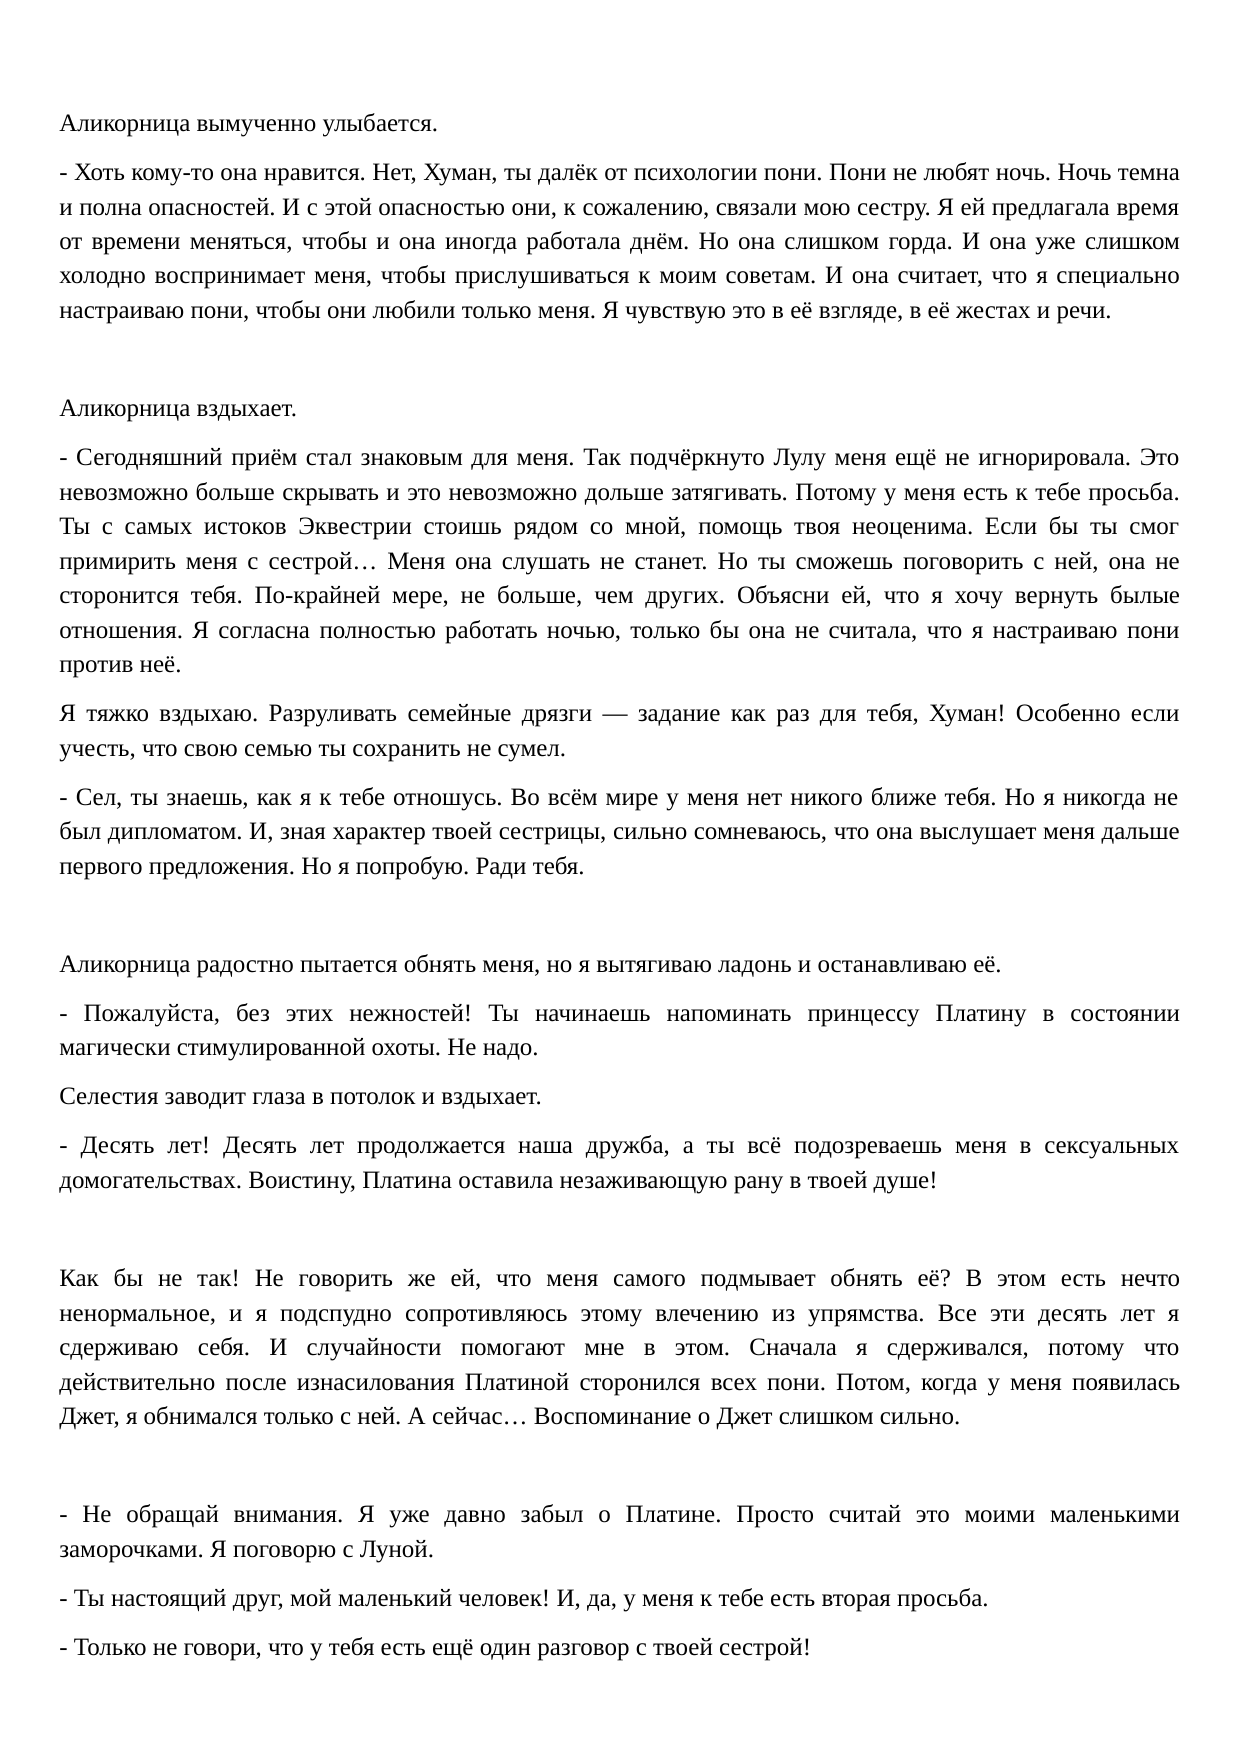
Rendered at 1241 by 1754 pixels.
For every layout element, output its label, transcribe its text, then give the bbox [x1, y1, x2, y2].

text - Сел, ты знаешь, как я к тебе отношусь. Во всём мире у меня нет никого ближе тебя. Но я никогда не был дипломатом. И, зная характер твоей сестрицы, сильно сомневаюсь, что она выслушает меня дальше первого предложения. Но я попробую. Ради тебя. [59, 782, 1181, 879]
text Аликорница вздыхает. [59, 393, 1181, 422]
text Я тяжко вздыхаю. Разруливать семейные дрязги — задание как раз для тебя, Хуман! Особенно если учесть, что свою семью ты сохранить не сумел. [59, 698, 1181, 761]
text - Десять лет! Десять лет продолжается наша дружба, а ты всё подозреваешь меня в сексуальных домогательствах. Воистину, Платина оставила незаживающую рану в твоей душе! [59, 1131, 1181, 1194]
text - Ты настоящий друг, мой маленький человек! И, да, у меня к тебе есть вторая просьба. [59, 1583, 1181, 1611]
text - Хоть кому-то она нравится. Нет, Хуман, ты далёк от психологии пони. Пони не любят ночь. Ночь темна и полна опасностей. И с этой опасностью они, к сожалению, связали мою сестру. Я ей предлагала время от времени меняться, чтобы и она иногда работала днём. Но она слишком горда. И она уже слишком холодно воспринимает меня, чтобы прислушиваться к моим советам. И она считает, что я специально настраиваю пони, чтобы они любили только меня. Я чувствую это в её взгляде, в её жестах и речи. [59, 157, 1181, 324]
text - Пожалуйста, без этих нежностей! Ты начинаешь напоминать принцессу Платину в состоянии магически стимулированной охоты. Не надо. [59, 998, 1181, 1061]
text Как бы не так! Не говорить же ей, что меня самого подмывает обнять её? В этом есть нечто ненормальное, и я подспудно сопротивляюсь этому влечению из упрямства. Все эти десять лет я сдерживаю себя. И случайности помогают мне в этом. Сначала я сдерживался, потому что действительно после изнасилования Платиной сторонился всех пони. Потом, когда у меня появилась Джет, я обнимался только с ней. А сейчас… Воспоминание о Джет слишком сильно. [59, 1263, 1181, 1430]
text Аликорница вымученно улыбается. [59, 108, 1181, 137]
text Аликорница радостно пытается обнять меня, но я вытягиваю ладонь и останавливаю её. [59, 949, 1181, 978]
text - Сегодняшний приём стал знаковым для меня. Так подчёркнуто Лулу меня ещё не игнорировала. Это невозможно больше скрывать и это невозможно дольше затягивать. Потому у меня есть к тебе просьба. Ты с самых истоков Эквестрии стоишь рядом со мной, помощь твоя неоценима. Если бы ты смог примирить меня с сестрой… Меня она слушать не станет. Но ты сможешь поговорить с ней, она не сторонится тебя. По-крайней мере, не больше, чем других. Объясни ей, что я хочу вернуть былые отношения. Я согласна полностью работать ночью, только бы она не считала, что я настраиваю пони против неё. [59, 442, 1181, 678]
text Селестия заводит глаза в потолок и вздыхает. [59, 1081, 1181, 1110]
text - Не обращай внимания. Я уже давно забыл о Платине. Просто считай это моими маленькими заморочками. Я поговорю с Луной. [59, 1499, 1181, 1562]
text - Только не говори, что у тебя есть ещё один разговор с твоей сестрой! [59, 1632, 1181, 1661]
